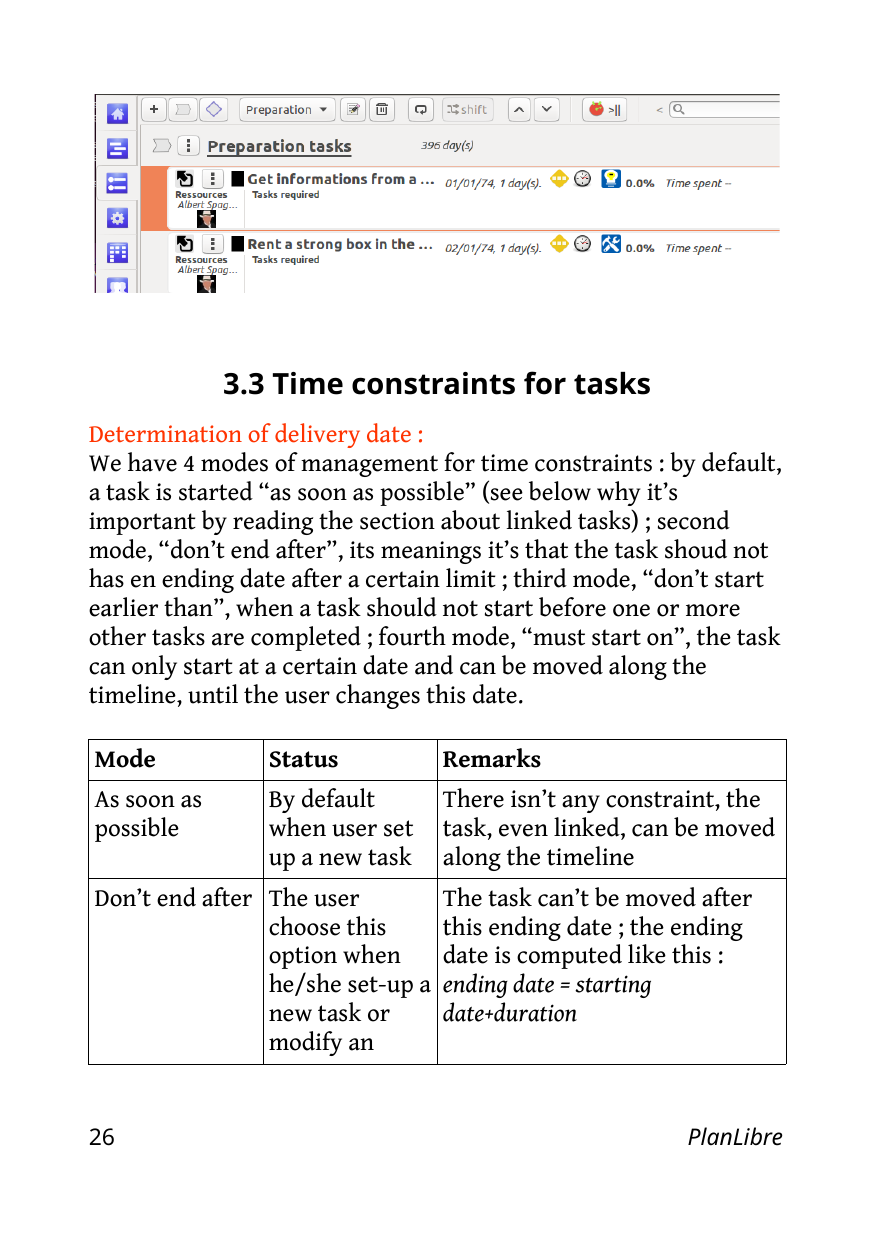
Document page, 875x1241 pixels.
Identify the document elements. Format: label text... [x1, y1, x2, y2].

table_cell Don’t end after [89, 879, 263, 1063]
table_cell There isn’t any constraint, the task, even linked, can be moved along the timeline [438, 781, 786, 878]
table_cell As soon as possible [89, 781, 263, 878]
table_cell The task can’t be moved after this ending date ; the ending date is computed like this : ending date = starting date+duration [438, 879, 786, 1063]
picture [94, 94, 780, 293]
text We have 4 modes of management for time constraints : by default, a task is started “as soon as possible” (see below why it’s important by reading the section about linked tasks) ; second mode, “don’t end after”, its meanings it’s that the task shoud not has en ending date after a certain limit ; third mode, “don’t start earlier than”, when a task should not start before one or more other tasks are completed ; fourth mode, “must start on”, the task can only start at a certain date and can be moved along the timeline, until the user changes this date. [88, 450, 786, 710]
table_header Remarks [438, 740, 786, 780]
table_cell The user choose this option when he/she set-up a new task or modify an [264, 879, 437, 1063]
text Determination of delivery date : [88, 421, 786, 450]
table_header Status [264, 740, 437, 780]
subtitle 3.3 Time constraints for tasks [88, 363, 786, 403]
table_cell By default when user set up a new task [264, 781, 437, 878]
table_header Mode [89, 740, 263, 780]
